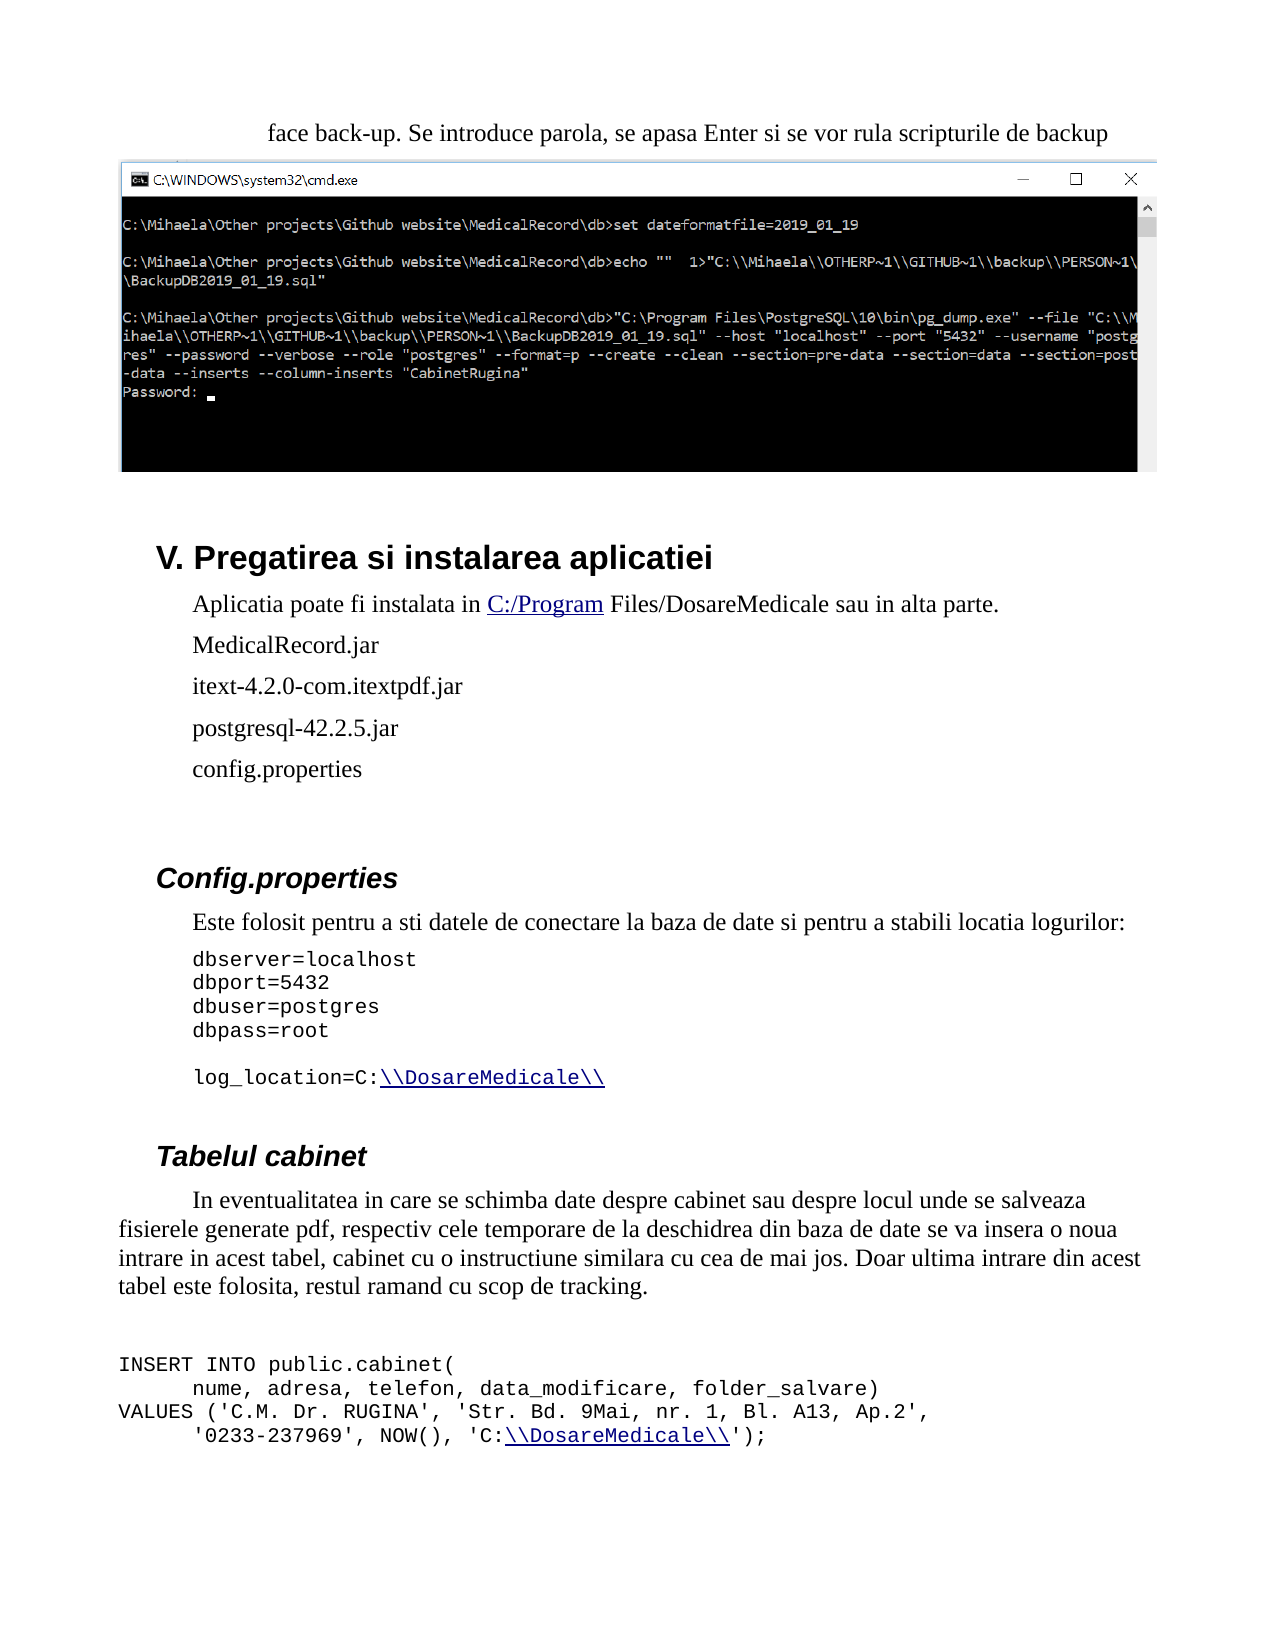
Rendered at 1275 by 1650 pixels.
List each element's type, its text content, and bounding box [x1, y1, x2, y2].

text postgresql-42.2.5.jar [118, 713, 1157, 741]
text dbpass=root [118, 1019, 1157, 1043]
text log_location=C:\\DosareMedicale\\ [118, 1067, 1157, 1091]
text nume, adresa, telefon, data_modificare, folder_salvare) [118, 1378, 1157, 1401]
text dbserver=localhost [118, 949, 1157, 972]
text MedicalRecord.jar [118, 630, 1157, 659]
text dbport=5432 [118, 972, 1157, 996]
subtitle Tabelul cabinet [156, 1139, 1157, 1173]
text VALUES ('C.M. Dr. RUGINA', 'Str. Bd. 9Mai, nr. 1, Bl. A13, Ap.2', [118, 1401, 1157, 1425]
text dbuser=postgres [118, 996, 1157, 1019]
text config.properties [118, 754, 1157, 783]
text INSERT INTO public.cabinet( [118, 1354, 1157, 1378]
text In eventualitatea in care se schimba date despre cabinet sau despre locul unde se salveaza fisierele generate pdf, respectiv cele temporare de la deschidrea din baza de date se va insera o noua intrare in acest tabel, cabinet cu o instructiune similara cu cea de mai jos. Doar ultima intrare din acest tabel este folosita, restul ramand cu scop de tracking. [118, 1185, 1157, 1300]
text itext-4.2.0-com.itextpdf.jar [118, 671, 1157, 700]
text Este folosit pentru a sti datele de conectare la baza de date si pentru a stabili locatia logurilor: [118, 907, 1157, 936]
list face back-up. Se introduce parola, se apasa Enter si se vor rula scripturile de backup [229, 118, 1157, 147]
text Aplicatia poate fi instalata in C:/Program Files/DosareMedicale sau in alta parte. [118, 589, 1157, 618]
text '0233-237969', NOW(), 'C:\\DosareMedicale\\'); [118, 1425, 1157, 1448]
subtitle Config.properties [156, 861, 1157, 895]
subtitle V. Pregatirea si instalarea aplicatiei [156, 538, 1157, 576]
